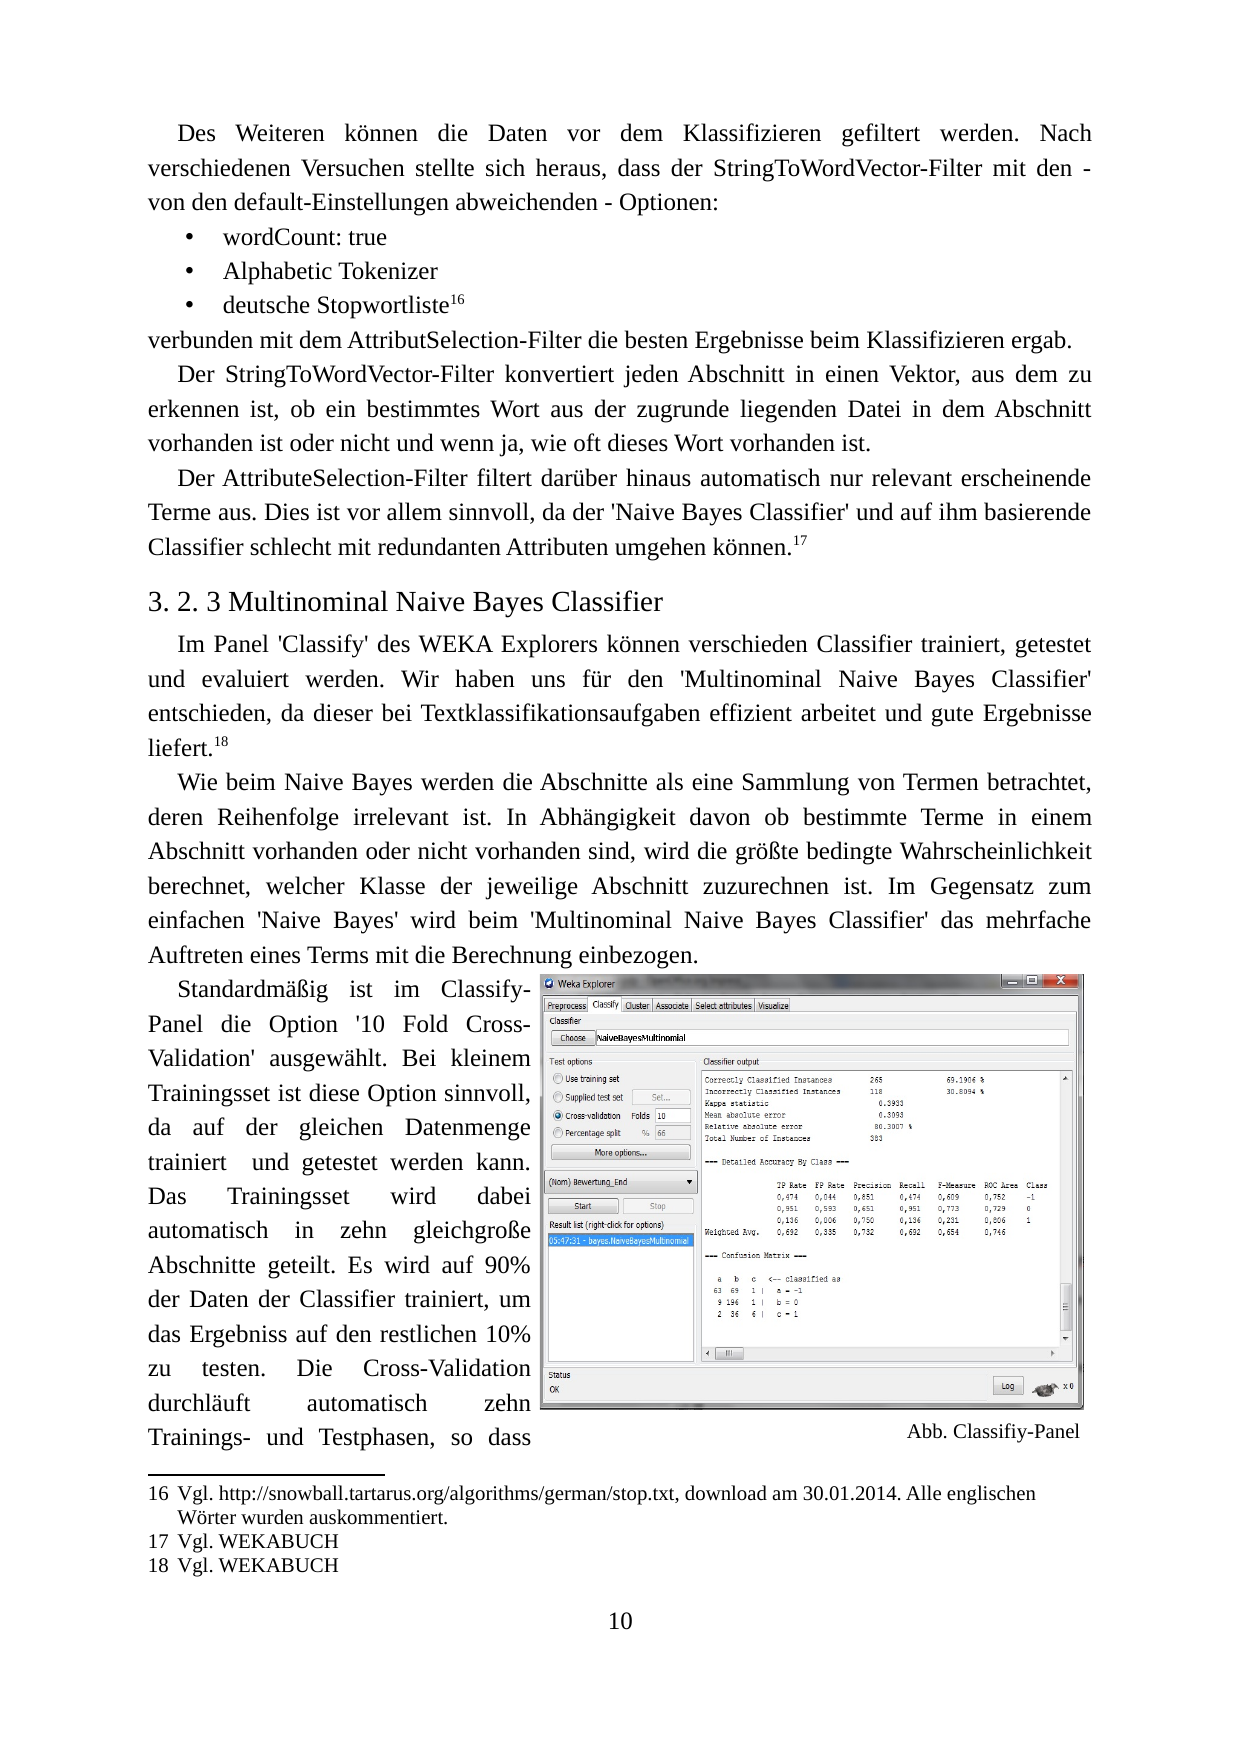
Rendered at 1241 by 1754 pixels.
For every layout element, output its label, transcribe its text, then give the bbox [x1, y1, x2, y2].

table_header [1084, 974, 1093, 1409]
table_header [531, 974, 539, 1409]
text Vgl. WEKABUCH [148, 1553, 1093, 1577]
picture [539, 974, 1084, 1410]
table_header Standardmäßig ist im Classify-Panel die Option '10 Fold Cross-Validation' ausgewählt. Bei kleinem Trainingsset ist diese Option sinnvoll, da auf der gleichen Datenmenge trainiert und getestet werden kann. Das Trainingsset wird dabei automatisch in zehn gleichgroße Abschnitte geteilt. Es wird auf 90% der Daten der Classifier trainiert, um das Ergebniss auf den restlichen 10% zu testen. Die Cross-Validation durchläuft automatisch zehn Trainings- und Testphasen, so dass [148, 974, 531, 1455]
text Im Panel 'Classify' des WEKA Explorers können verschieden Classifier trainiert, getestet und evaluiert werden. Wir haben uns für den 'Multinominal Naive Bayes Classifier' entschieden, da dieser bei Textklassifikationsaufgaben effizient arbeitet und gute Ergebnisse liefert. [148, 629, 1093, 762]
text Der StringToWordVector-Filter konvertiert jeden Abschnitt in einen Vektor, aus dem zu erkennen ist, ob ein bestimmtes Wort aus der zugrunde liegenden Datei in dem Abschnitt vorhanden ist oder nicht und wenn ja, wie oft dieses Wort vorhanden ist. [148, 359, 1093, 457]
text Der AttributeSelection-Filter filtert darüber hinaus automatisch nur relevant erscheinende Terme aus. Dies ist vor allem sinnvoll, da der 'Naive Bayes Classifier' und auf ihm basierende Classifier schlecht mit redundanten Attributen umgehen können. [148, 463, 1093, 561]
list wordCount: true [185, 222, 1093, 250]
text Vgl. WEKABUCH [148, 1529, 1093, 1553]
text Wie beim Naive Bayes werden die Abschnitte als eine Sammlung von Termen betrachtet, deren Reihenfolge irrelevant ist. In Abhängigkeit davon ob bestimmte Terme in einem Abschnitt vorhanden oder nicht vorhanden sind, wird die größte bedingte Wahrscheinlichkeit berechnet, welcher Klasse der jeweilige Abschnitt zuzurechnen ist. Im Gegensatz zum einfachen 'Naive Bayes' wird beim 'Multinominal Naive Bayes Classifier' das mehrfache Auftreten eines Terms mit die Berechnung einbezogen. [148, 767, 1093, 968]
list verbunden mit dem AttributSelection-Filter die besten Ergebnisse beim Klassifizieren ergab. [148, 325, 1093, 354]
list deutsche Stopwortliste [185, 291, 1093, 319]
list Vgl. http://snowball.tartarus.org/algorithms/german/stop.txt, download am 30.01.2014. Alle englischen Wörter wurden auskommentiert. [148, 1481, 1093, 1529]
list Alphabetic Tokenizer [185, 256, 1093, 285]
table_header Abb. Classifiy-Panel [531, 1410, 1093, 1455]
text 3. 2. 3 Multinominal Naive Bayes Classifier [148, 584, 1093, 618]
text Des Weiteren können die Daten vor dem Klassifizieren gefiltert werden. Nach verschiedenen Versuchen stellte sich heraus, dass der StringToWordVector-Filter mit den - von den default-Einstellungen abweichenden - Optionen: [148, 118, 1093, 216]
